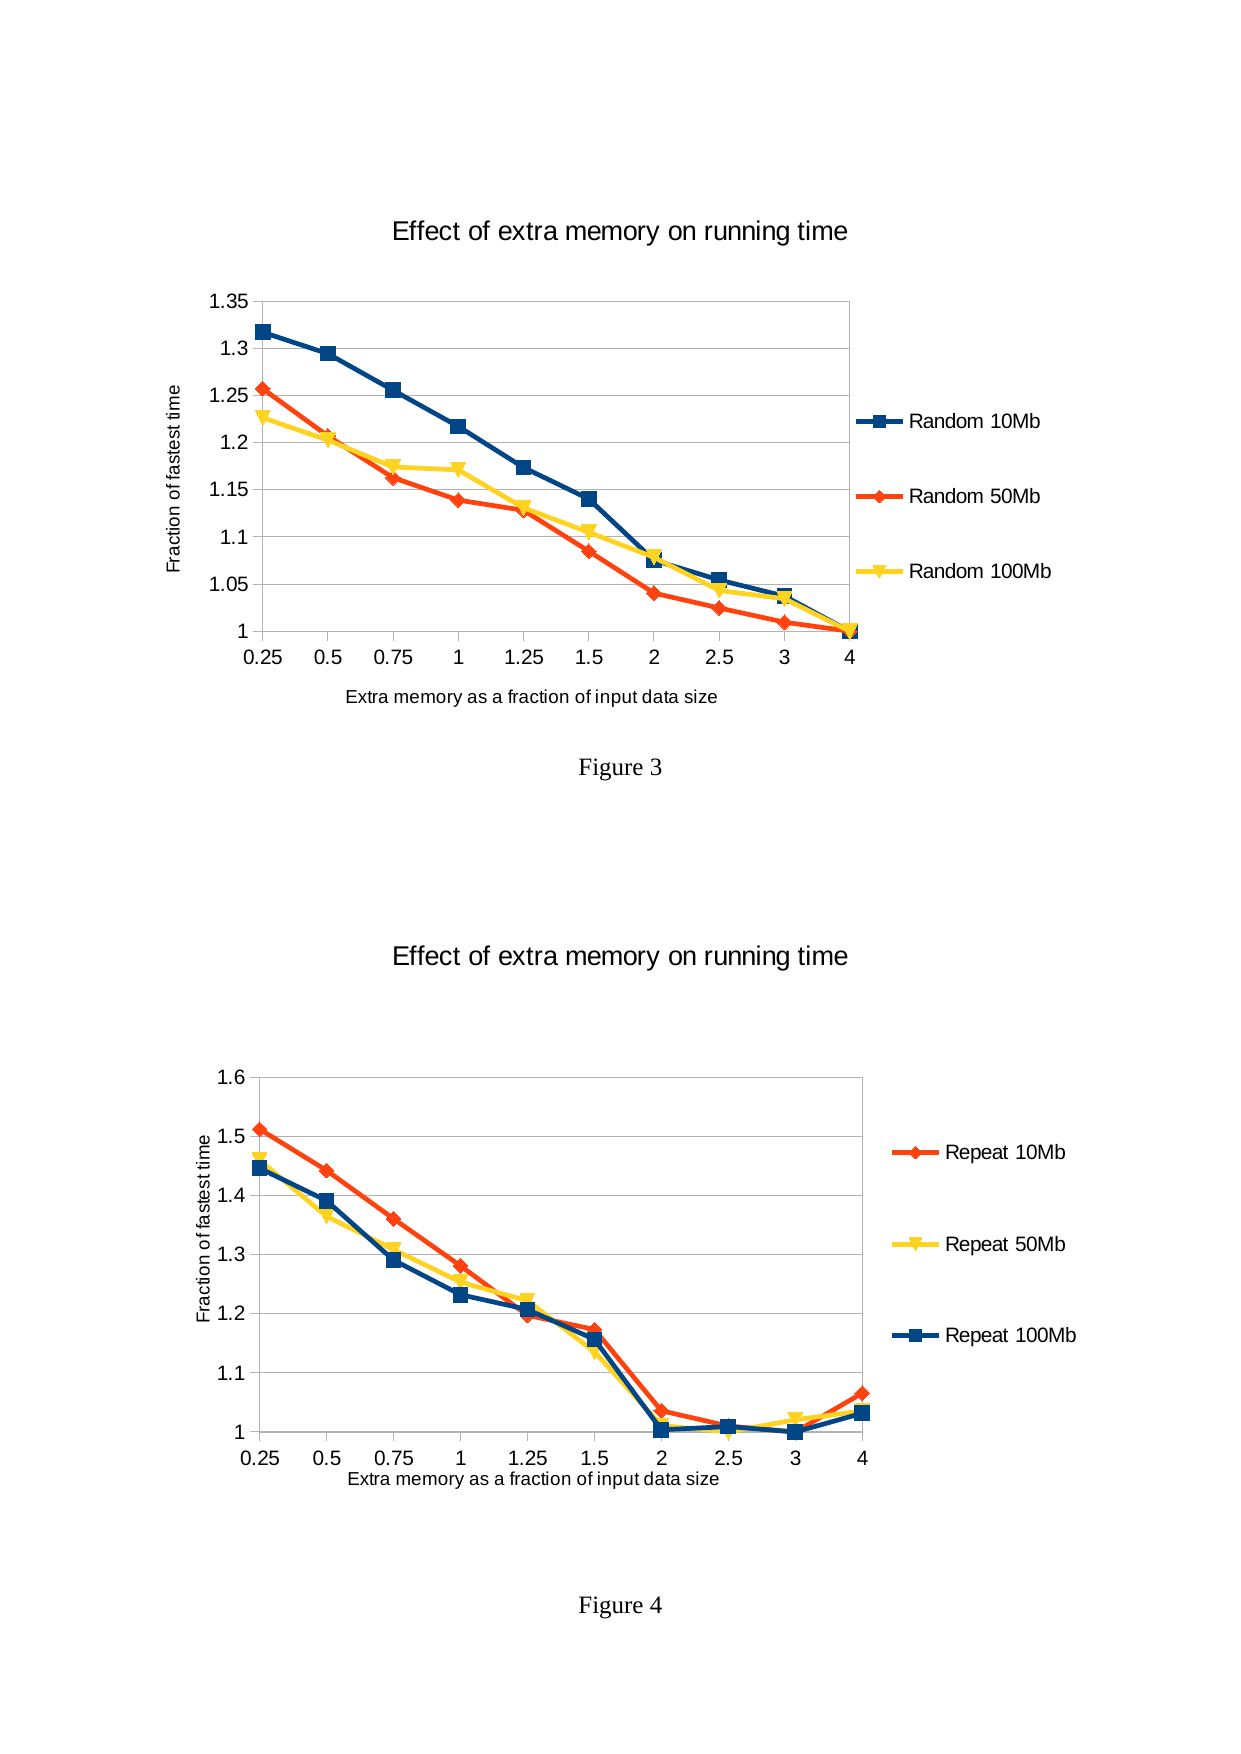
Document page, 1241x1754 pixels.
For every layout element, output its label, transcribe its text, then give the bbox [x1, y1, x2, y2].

text Figure 4 [118, 1591, 1122, 1619]
text Figure 3 [118, 176, 1122, 780]
